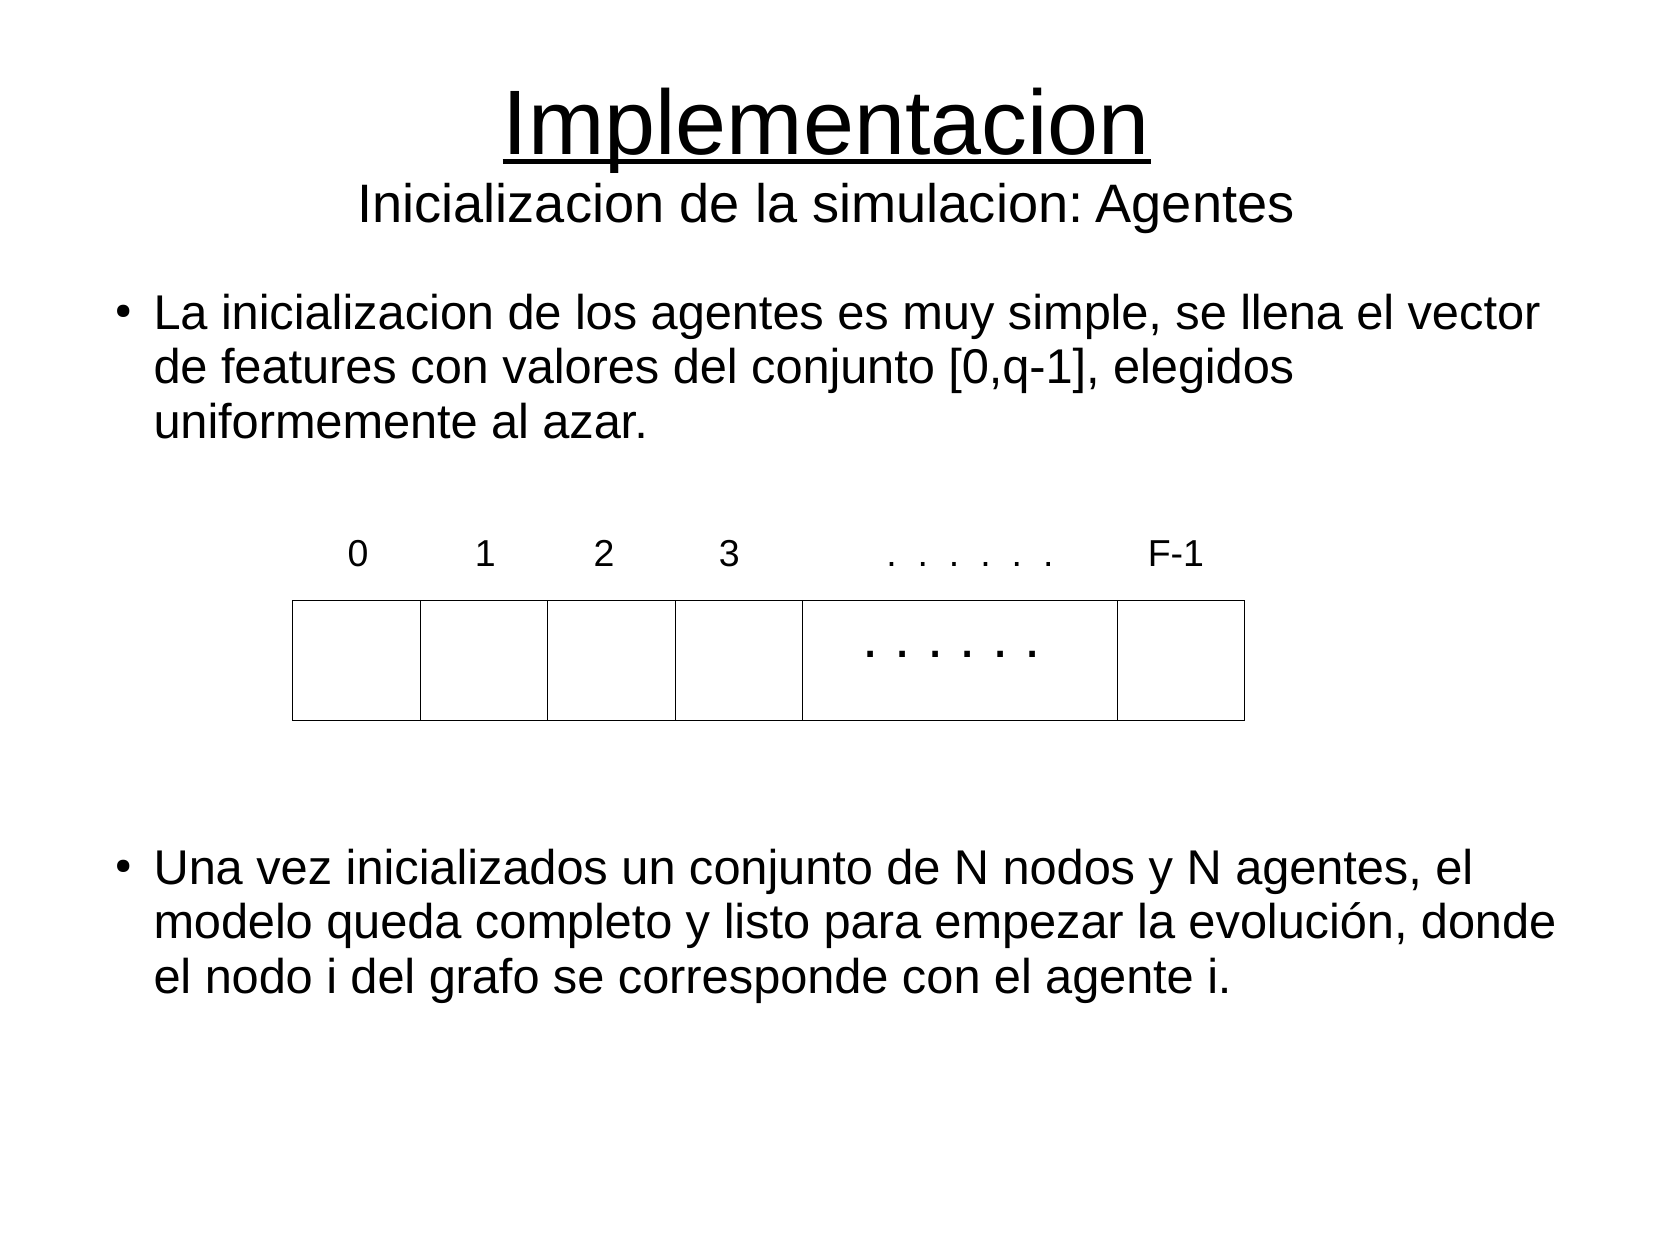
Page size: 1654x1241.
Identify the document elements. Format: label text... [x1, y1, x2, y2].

title Implementacion Inicializacion de la simulacion: Agentes [82, 49, 1571, 257]
text_box 0 1 2 3 . . . . . . F-1 [322, 525, 1238, 582]
text_box . . . . . . [847, 582, 1088, 677]
list La inicializacion de los agentes es muy simple, se llena el vector de features con valores del conjunto [0,q-1], elegidos uniformemente al azar. Una vez inicializados un conjunto de N nodos y N agentes, el modelo queda completo y listo para empezar la evolución, donde el nodo i del grafo se corresponde con el agente i. [101, 285, 1591, 1005]
